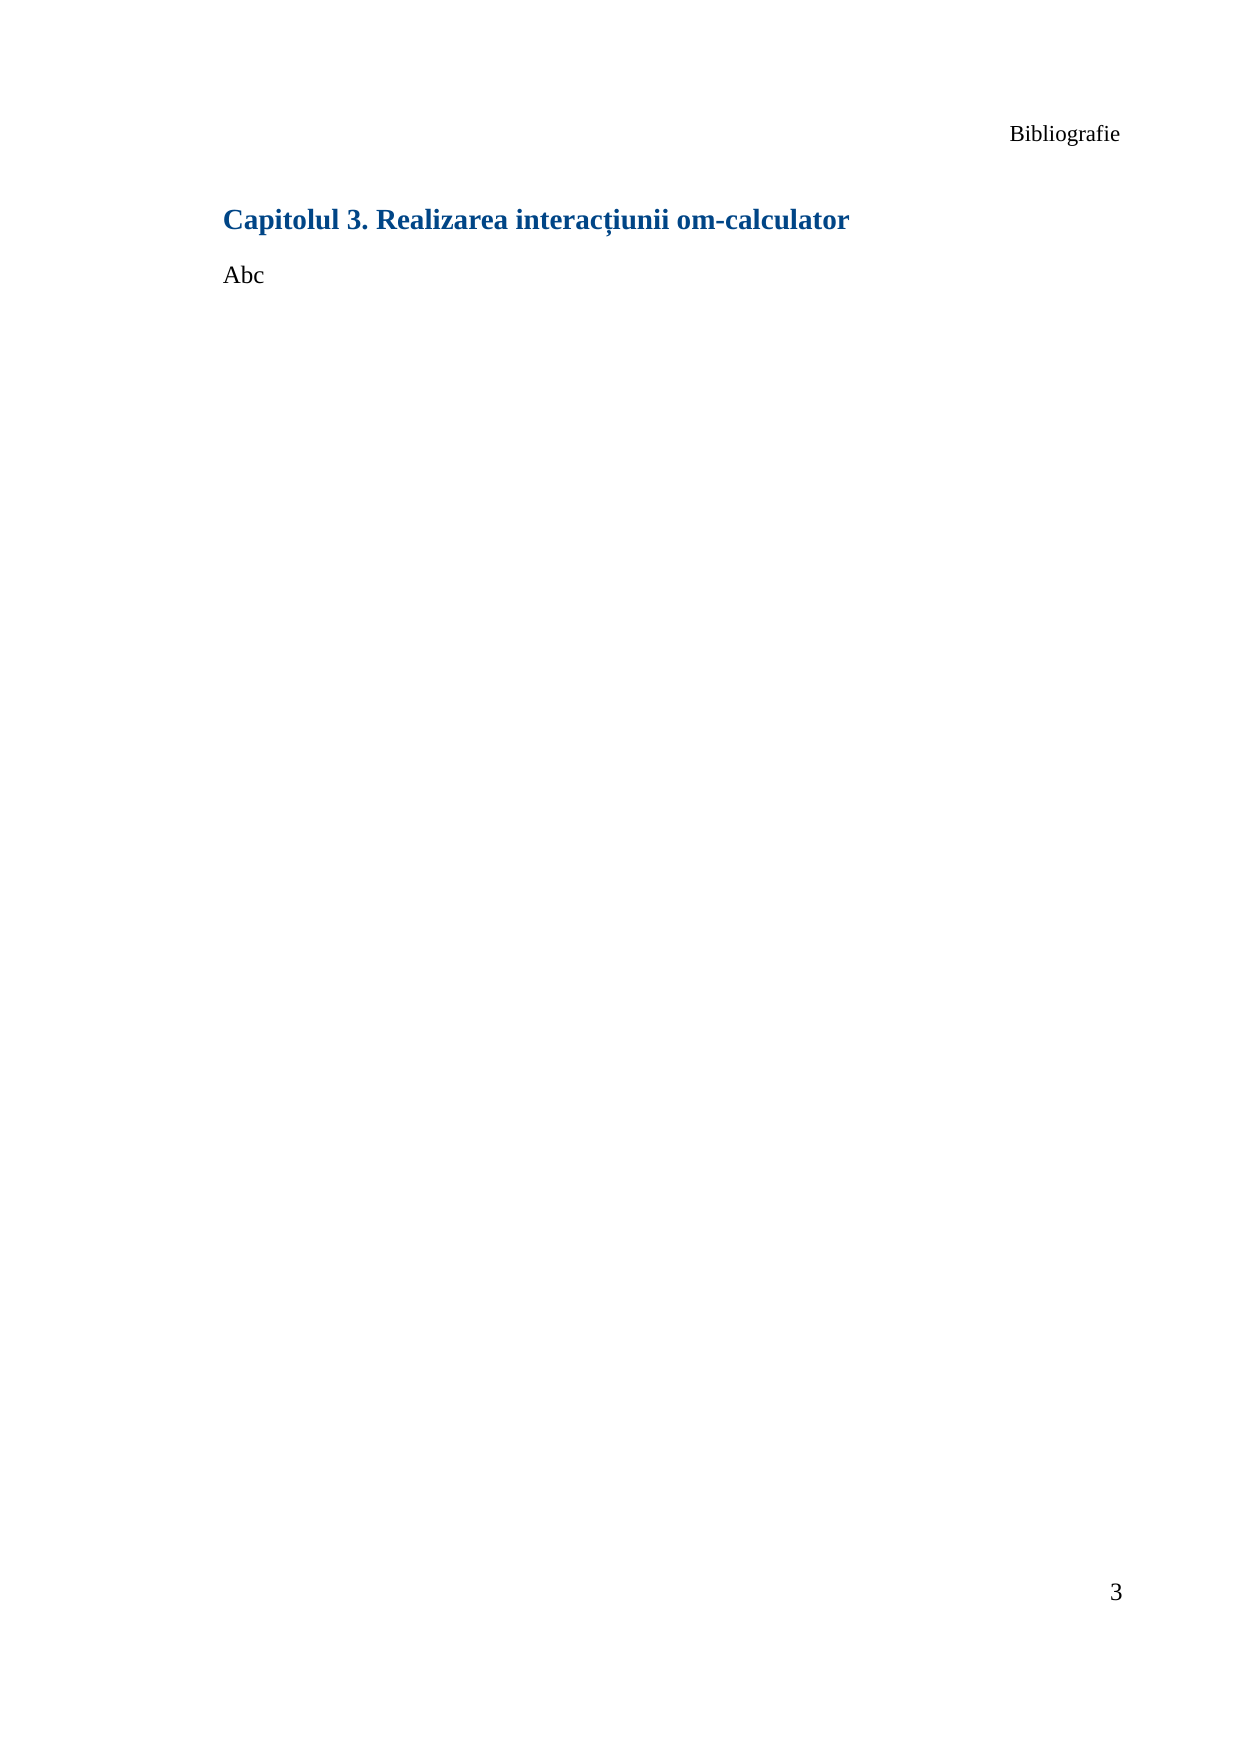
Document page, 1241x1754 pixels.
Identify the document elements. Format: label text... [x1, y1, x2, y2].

list Realizarea interacțiunii om-calculator [148, 202, 1122, 235]
text Abc [148, 260, 1122, 289]
